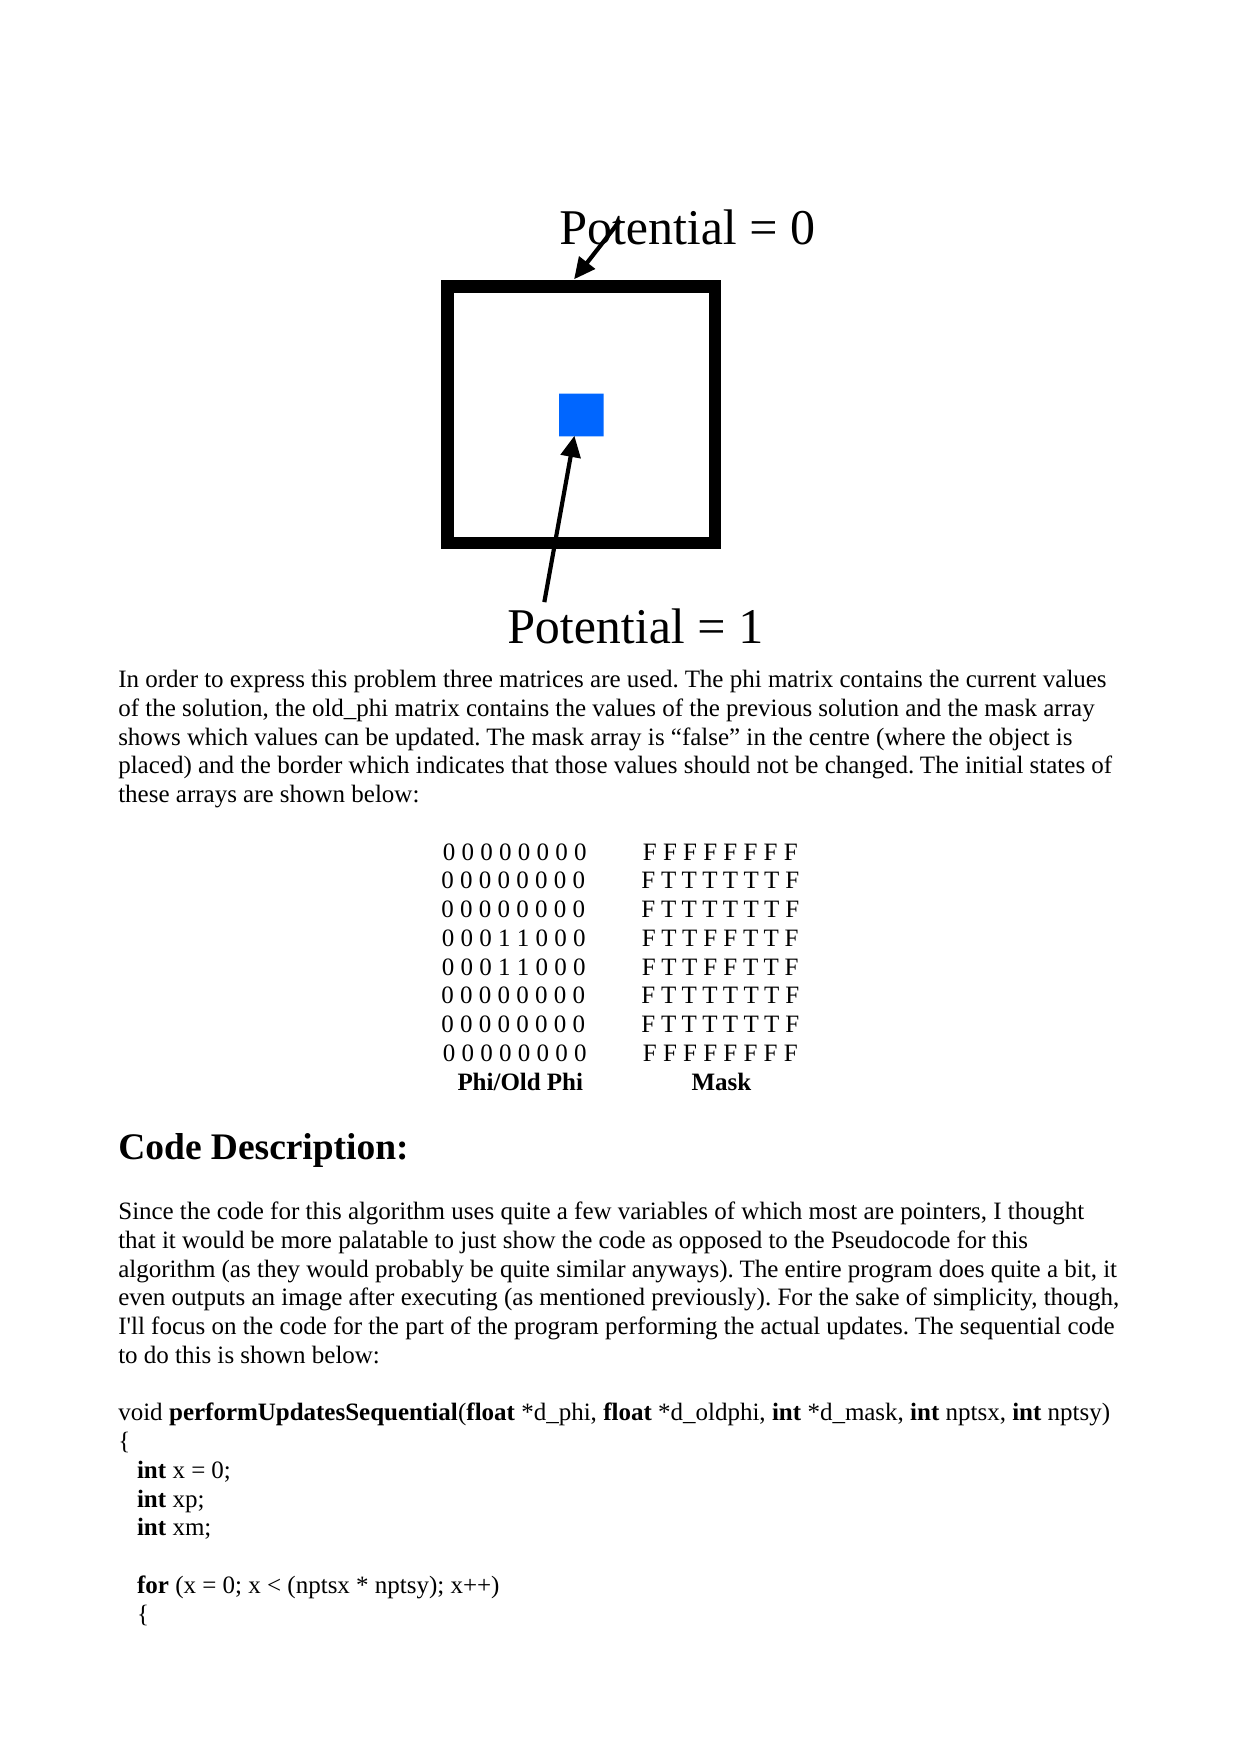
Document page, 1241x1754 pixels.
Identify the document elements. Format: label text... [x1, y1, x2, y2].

text 0 0 0 0 0 0 0 0 F T T T T T T F [118, 894, 1122, 923]
text 0 0 0 0 0 0 0 0 F T T T T T T F [118, 866, 1122, 894]
text int xp; [118, 1484, 1122, 1512]
text int x = 0; [118, 1455, 1122, 1484]
text { [118, 1426, 1122, 1455]
text int xm; [118, 1512, 1122, 1541]
text 0 0 0 1 1 0 0 0 F T T F F T T F [118, 952, 1122, 981]
text Since the code for this algorithm uses quite a few variables of which most are pointers, I thought that it would be more palatable to just show the code as opposed to the Pseudocode for this algorithm (as they would probably be quite similar anyways). The entire program does quite a bit, it even outputs an image after executing (as mentioned previously). For the sake of simplicity, though, I'll focus on the code for the part of the program performing the actual updates. The sequential code to do this is shown below: [118, 1196, 1122, 1369]
text In order to express this problem three matrices are used. The phi matrix contains the current values of the solution, the old_phi matrix contains the values of the previous solution and the mask array shows which values can be updated. The mask array is “false” in the centre (where the object is placed) and the border which indicates that those values should not be changed. The initial states of these arrays are shown below: [118, 664, 1122, 808]
text { [118, 1599, 1122, 1627]
text 0 0 0 1 1 0 0 0 F T T F F T T F [118, 923, 1122, 952]
text void performUpdatesSequential(float *d_phi, float *d_oldphi, int *d_mask, int nptsx, int nptsy) [118, 1397, 1122, 1426]
text Code Description: [118, 1124, 1122, 1167]
text Phi/Old Phi Mask [118, 1067, 1122, 1096]
text 0 0 0 0 0 0 0 0 F F F F F F F F [118, 1038, 1122, 1067]
text 0 0 0 0 0 0 0 0 F F F F F F F F [118, 837, 1122, 866]
text 0 0 0 0 0 0 0 0 F T T T T T T F [118, 1009, 1122, 1038]
text 0 0 0 0 0 0 0 0 F T T T T T T F [118, 981, 1122, 1009]
text for (x = 0; x < (nptsx * nptsy); x++) [118, 1570, 1122, 1599]
